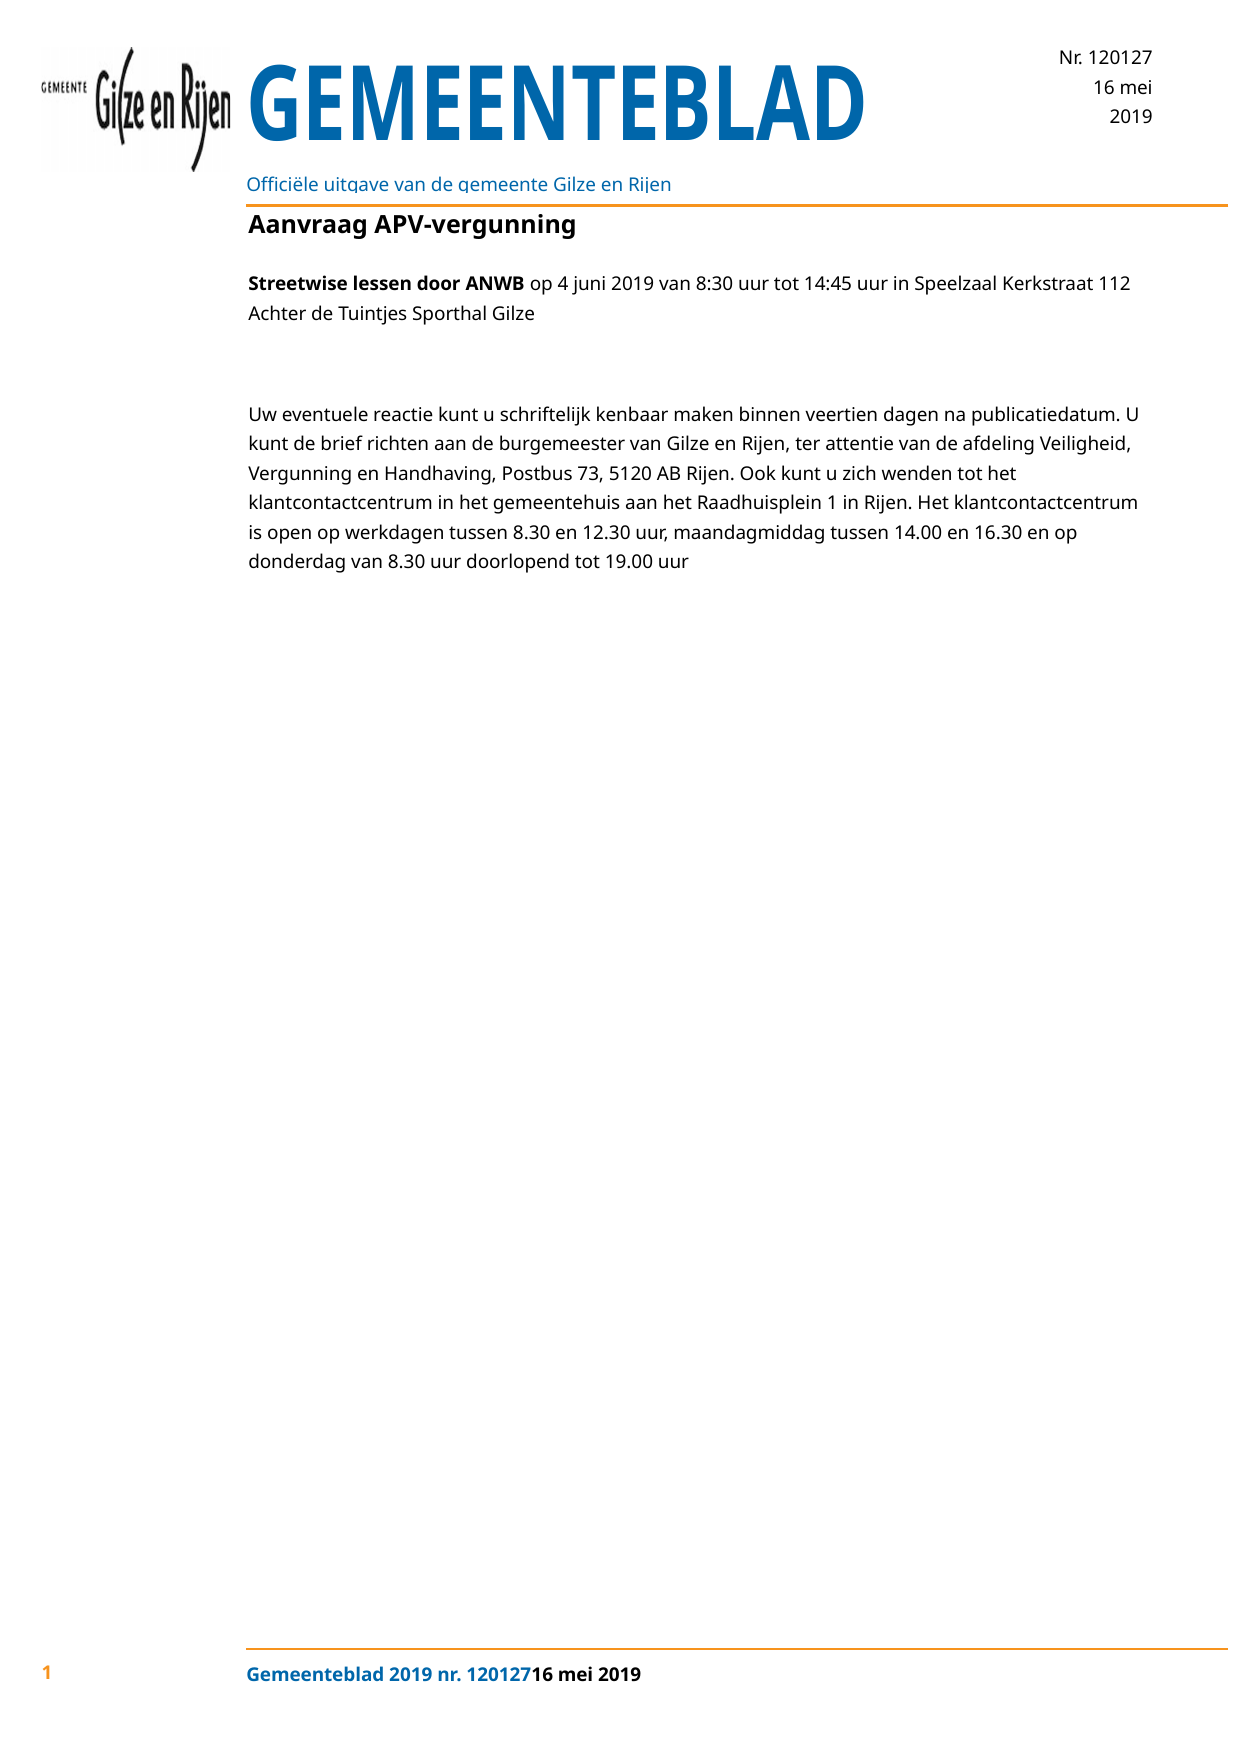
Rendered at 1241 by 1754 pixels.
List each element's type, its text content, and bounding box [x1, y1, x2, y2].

text Aanvraag APV-vergunning [248, 207, 1152, 241]
text Streetwise lessen door ANWB op 4 juni 2019 van 8:30 uur tot 14:45 uur in Speelzaal Kerkstraat 112 Achter de Tuintjes Sporthal Gilze [248, 270, 1152, 326]
picture [41, 47, 231, 172]
text Uw eventuele reactie kunt u schriftelijk kenbaar maken binnen veertien dagen na publicatiedatum. U kunt de brief richten aan de burgemeester van Gilze en Rijen, ter attentie van de afdeling Veiligheid, Vergunning en Handhaving, Postbus 73, 5120 AB Rijen. Ook kunt u zich wenden tot het klantcontactcentrum in het gemeentehuis aan het Raadhuisplein 1 in Rijen. Het klantcontactcentrum is open op werkdagen tussen 8.30 en 12.30 uur, maandagmiddag tussen 14.00 en 16.30 en op donderdag van 8.30 uur doorlopend tot 19.00 uur [248, 401, 1152, 574]
